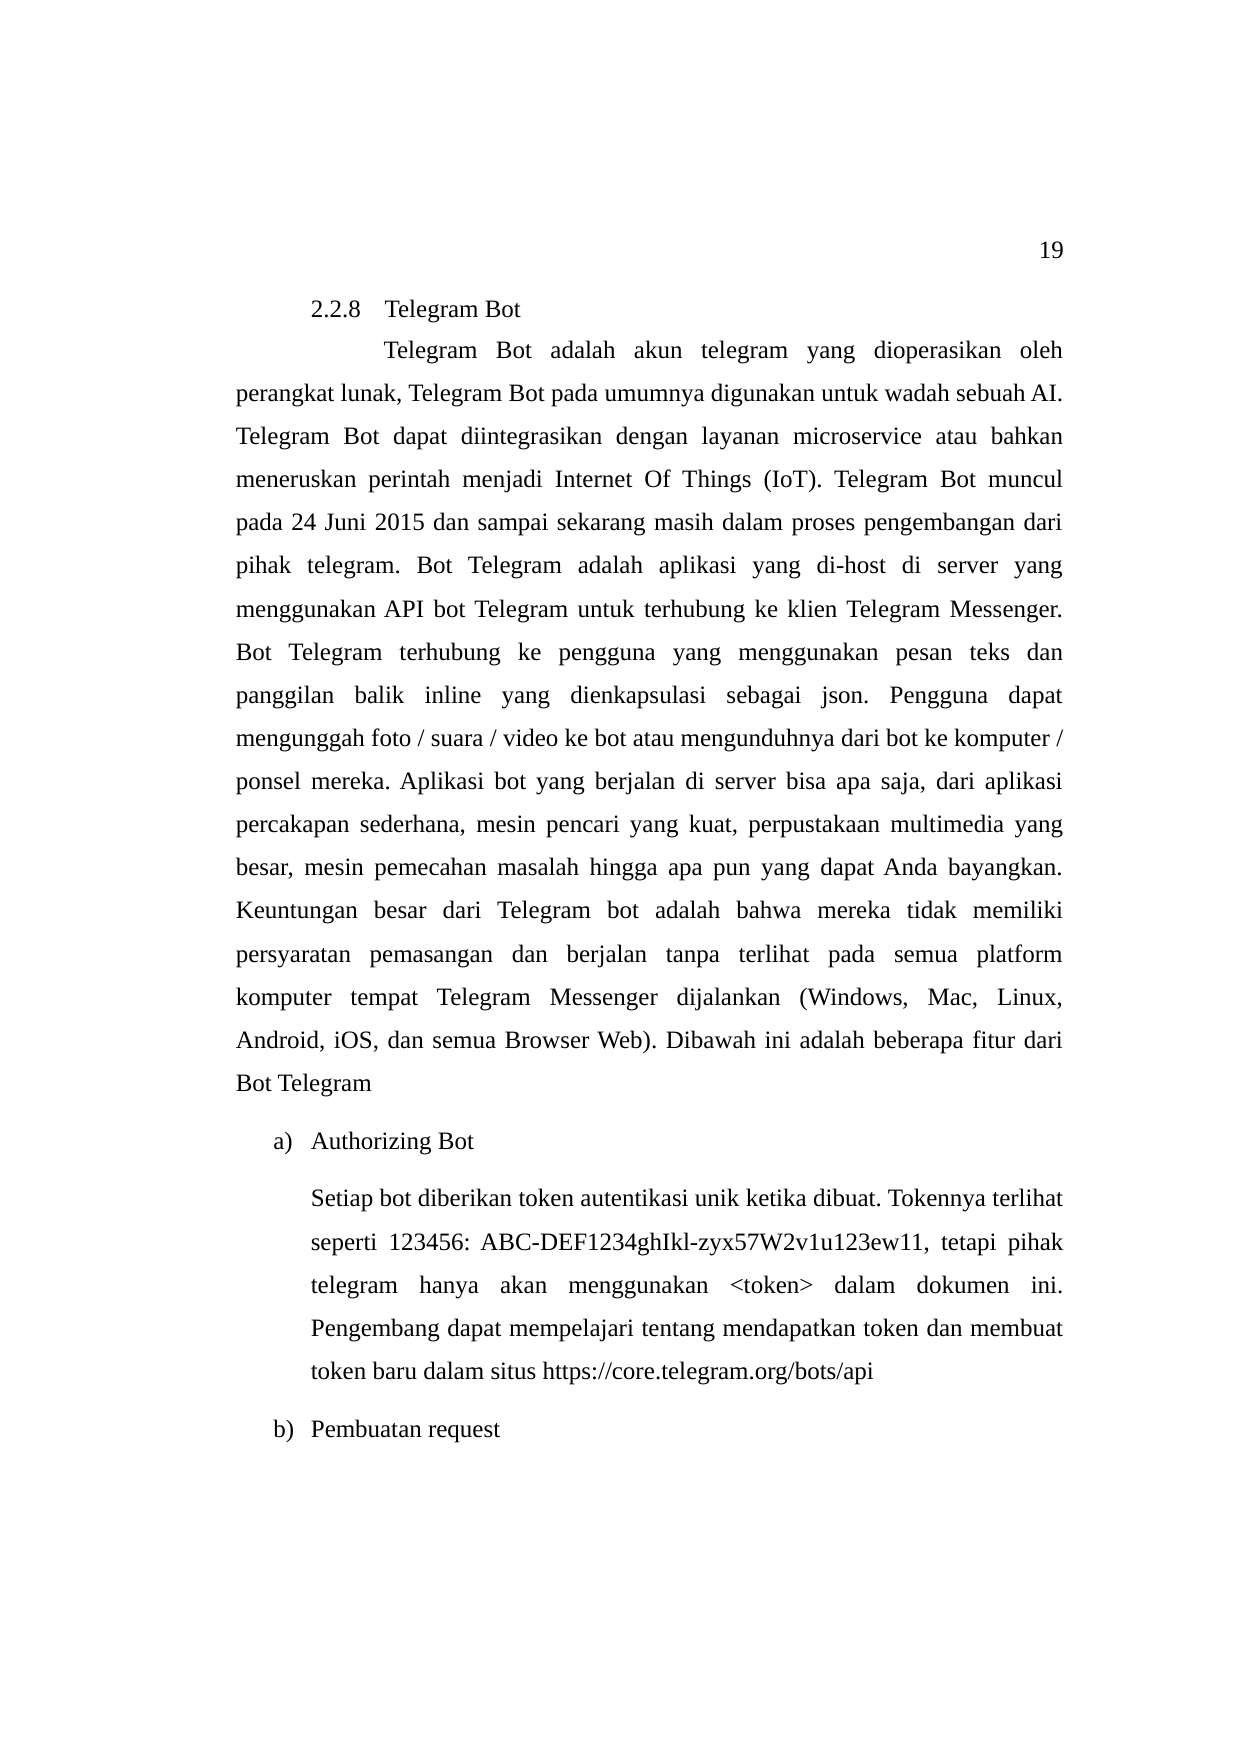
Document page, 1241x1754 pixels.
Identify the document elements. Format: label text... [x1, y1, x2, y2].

list Setiap bot diberikan token autentikasi unik ketika dibuat. Tokennya terlihat seperti 123456: ABC-DEF1234ghIkl-zyx57W2v1u123ew11, tetapi pihak telegram hanya akan menggunakan <token> dalam dokumen ini. Pengembang dapat mempelajari tentang mendapatkan token dan membuat token baru dalam situs https://core.telegram.org/bots/api [273, 1183, 1063, 1385]
text Telegram Bot adalah akun telegram yang dioperasikan oleh perangkat lunak, Telegram Bot pada umumnya digunakan untuk wadah sebuah AI. Telegram Bot dapat diintegrasikan dengan layanan microservice atau bahkan meneruskan perintah menjadi Internet Of Things (IoT). Telegram Bot muncul pada 24 Juni 2015 dan sampai sekarang masih dalam proses pengembangan dari pihak telegram. Bot Telegram adalah aplikasi yang di-host di server yang menggunakan API bot Telegram untuk terhubung ke klien Telegram Messenger. Bot Telegram terhubung ke pengguna yang menggunakan pesan teks dan panggilan balik inline yang dienkapsulasi sebagai json. Pengguna dapat mengunggah foto / suara / video ke bot atau mengunduhnya dari bot ke komputer / ponsel mereka. Aplikasi bot yang berjalan di server bisa apa saja, dari aplikasi percakapan sederhana, mesin pencari yang kuat, perpustakaan multimedia yang besar, mesin pemecahan masalah hingga apa pun yang dapat Anda bayangkan. Keuntungan besar dari Telegram bot adalah bahwa mereka tidak memiliki persyaratan pemasangan dan berjalan tanpa terlihat pada semua platform komputer tempat Telegram Messenger dijalankan (Windows, Mac, Linux, Android, iOS, dan semua Browser Web). Dibawah ini adalah beberapa fitur dari Bot Telegram [236, 335, 1063, 1097]
list Authorizing Bot [273, 1126, 1063, 1154]
list Pembuatan request [273, 1414, 1063, 1442]
subtitle Telegram Bot [311, 294, 1063, 323]
